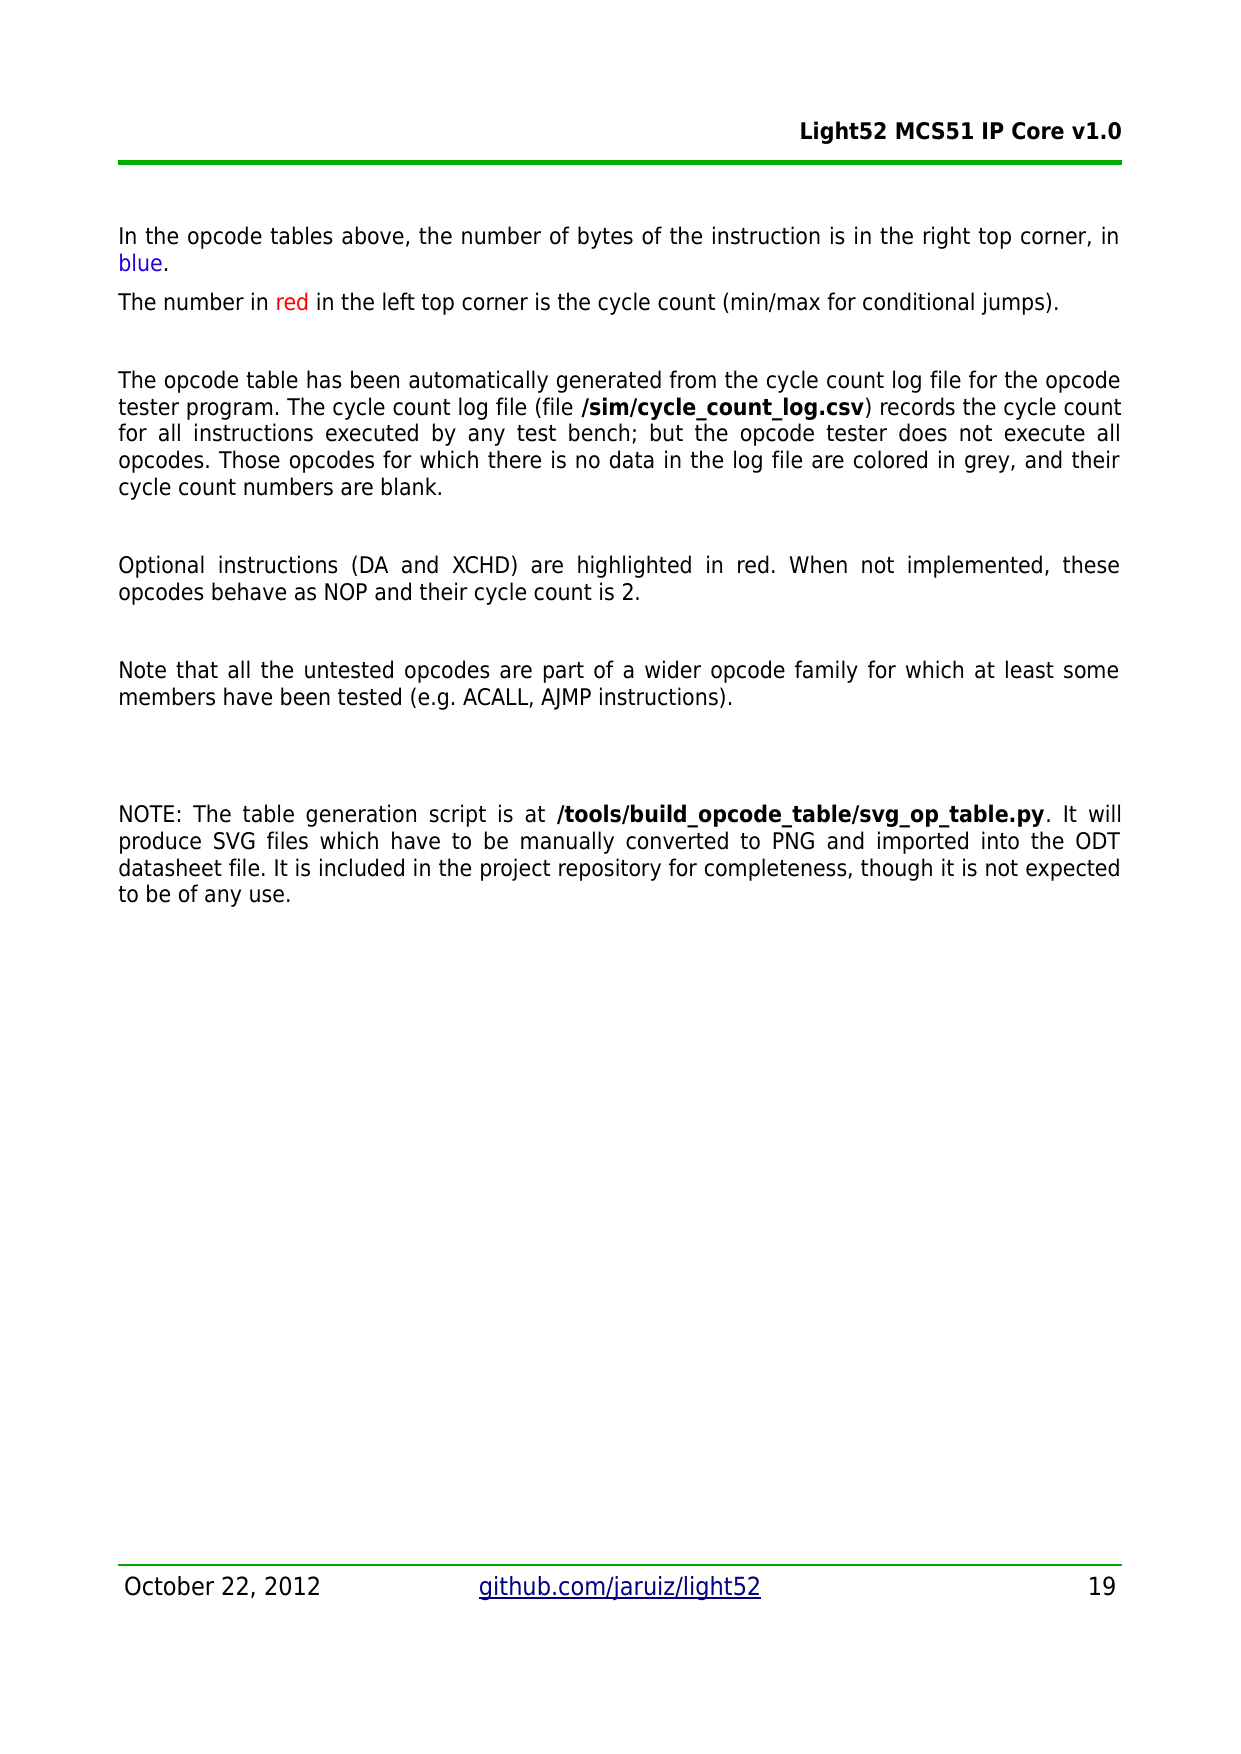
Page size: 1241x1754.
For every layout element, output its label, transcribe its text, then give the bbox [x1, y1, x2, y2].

text Optional instructions (DA and XCHD) are highlighted in red. When not implemented, these opcodes behave as NOP and their cycle count is 2. [118, 552, 1122, 606]
text The number in red in the left top corner is the cycle count (min/max for conditional jumps). [118, 289, 1122, 316]
text The opcode table has been automatically generated from the cycle count log file for the opcode tester program. The cycle count log file (file /sim/cycle_count_log.csv) records the cycle count for all instructions executed by any test bench; but the opcode tester does not execute all opcodes. Those opcodes for which there is no data in the log file are colored in grey, and their cycle count numbers are blank. [118, 367, 1122, 501]
text NOTE: The table generation script is at /tools/build_opcode_table/svg_op_table.py. It will produce SVG files which have to be manually converted to PNG and imported into the ODT datasheet file. It is included in the project repository for completeness, though it is not expected to be of any use. [118, 801, 1122, 908]
text Note that all the untested opcodes are part of a wider opcode family for which at least some members have been tested (e.g. ACALL, AJMP instructions). [118, 657, 1122, 711]
text In the opcode tables above, the number of bytes of the instruction is in the right top corner, in blue. [118, 223, 1122, 276]
